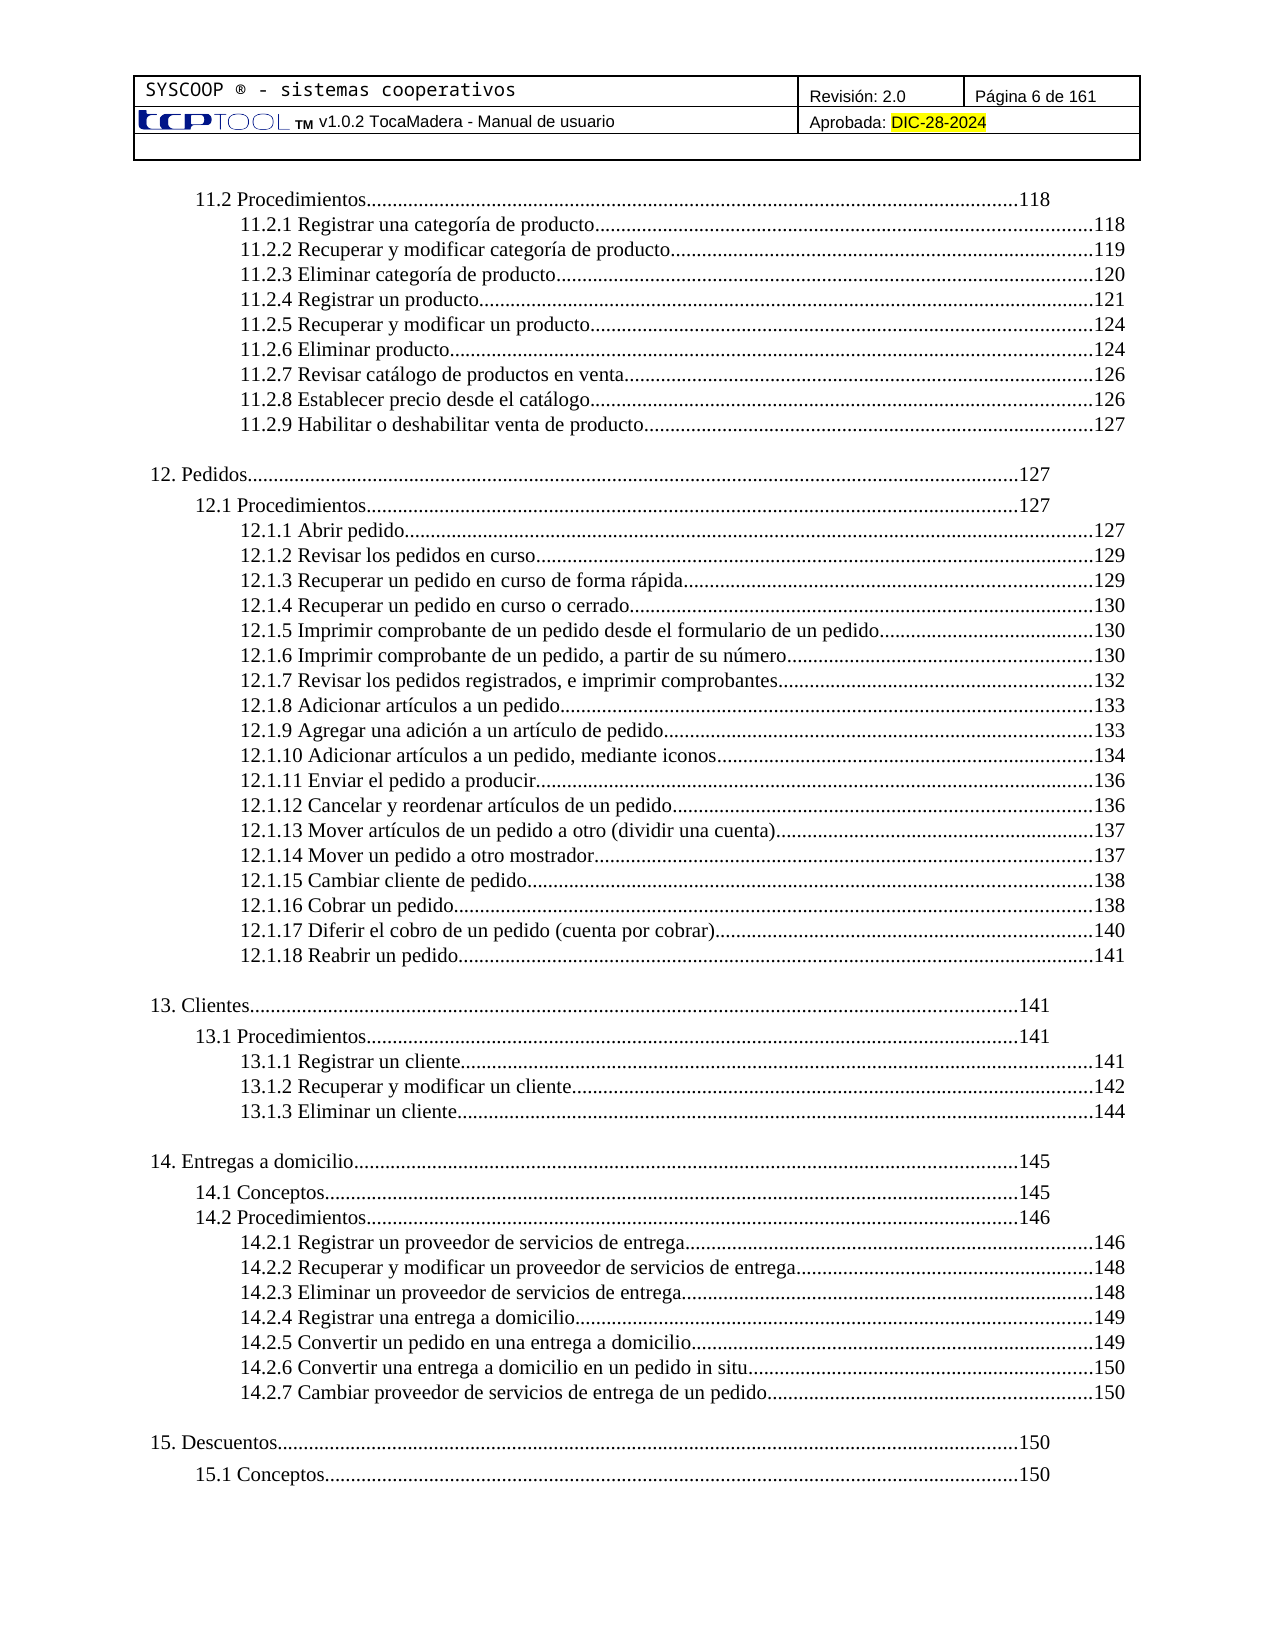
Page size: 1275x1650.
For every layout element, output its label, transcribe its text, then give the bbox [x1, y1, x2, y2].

text 12.1.6 Imprimir comprobante de un pedido, a partir de su número 130 [240, 642, 1125, 667]
text 13.1.3 Eliminar un cliente 144 [240, 1098, 1125, 1123]
text 14.2 Procedimientos 146 [195, 1204, 1050, 1229]
text 14.2.2 Recuperar y modificar un proveedor de servicios de entrega 148 [240, 1254, 1125, 1279]
text 11.2 Procedimientos 118 [195, 186, 1050, 211]
text 12.1.15 Cambiar cliente de pedido 138 [240, 867, 1125, 892]
picture [138, 110, 290, 130]
text 15.1 Conceptos 150 [195, 1461, 1050, 1486]
text 14.2.6 Convertir una entrega a domicilio en un pedido in situ 150 [240, 1354, 1125, 1379]
text 13.1.2 Recuperar y modificar un cliente 142 [240, 1073, 1125, 1098]
text 14.2.7 Cambiar proveedor de servicios de entrega de un pedido 150 [240, 1379, 1125, 1404]
text 12.1.12 Cancelar y reordenar artículos de un pedido 136 [240, 792, 1125, 817]
text 11.2.5 Recuperar y modificar un producto 124 [240, 311, 1125, 336]
text 12.1.8 Adicionar artículos a un pedido 133 [240, 692, 1125, 717]
text 12.1 Procedimientos 127 [195, 492, 1050, 517]
text 12.1.2 Revisar los pedidos en curso 129 [240, 542, 1125, 567]
text 12.1.9 Agregar una adición a un artículo de pedido 133 [240, 717, 1125, 742]
text 12.1.4 Recuperar un pedido en curso o cerrado 130 [240, 592, 1125, 617]
text 11.2.2 Recuperar y modificar categoría de producto 119 [240, 236, 1125, 261]
text 14.2.3 Eliminar un proveedor de servicios de entrega 148 [240, 1279, 1125, 1304]
text 12.1.3 Recuperar un pedido en curso de forma rápida 129 [240, 567, 1125, 592]
text 12.1.11 Enviar el pedido a producir 136 [240, 767, 1125, 792]
text 14.1 Conceptos 145 [195, 1179, 1050, 1204]
text 13.1.1 Registrar un cliente 141 [240, 1048, 1125, 1073]
text 12.1.16 Cobrar un pedido 138 [240, 892, 1125, 917]
text 12.1.5 Imprimir comprobante de un pedido desde el formulario de un pedido 130 [240, 617, 1125, 642]
text 12.1.13 Mover artículos de un pedido a otro (dividir una cuenta) 137 [240, 817, 1125, 842]
text 12.1.10 Adicionar artículos a un pedido, mediante iconos 134 [240, 742, 1125, 767]
text 12.1.1 Abrir pedido 127 [240, 517, 1125, 542]
text 14.2.5 Convertir un pedido en una entrega a domicilio 149 [240, 1329, 1125, 1354]
text 12. Pedidos 127 [150, 461, 1050, 486]
text 14.2.1 Registrar un proveedor de servicios de entrega 146 [240, 1229, 1125, 1254]
text 11.2.3 Eliminar categoría de producto 120 [240, 261, 1125, 286]
text 11.2.4 Registrar un producto 121 [240, 286, 1125, 311]
text 11.2.1 Registrar una categoría de producto 118 [240, 211, 1125, 236]
text 11.2.7 Revisar catálogo de productos en venta 126 [240, 361, 1125, 386]
text 14. Entregas a domicilio 145 [150, 1148, 1050, 1173]
text 12.1.14 Mover un pedido a otro mostrador 137 [240, 842, 1125, 867]
text 13. Clientes 141 [150, 992, 1050, 1017]
text 13.1 Procedimientos 141 [195, 1023, 1050, 1048]
text 14.2.4 Registrar una entrega a domicilio 149 [240, 1304, 1125, 1329]
text 11.2.8 Establecer precio desde el catálogo 126 [240, 386, 1125, 411]
text 11.2.9 Habilitar o deshabilitar venta de producto 127 [240, 411, 1125, 436]
text 15. Descuentos 150 [150, 1429, 1050, 1454]
text 11.2.6 Eliminar producto 124 [240, 336, 1125, 361]
text 12.1.17 Diferir el cobro de un pedido (cuenta por cobrar) 140 [240, 917, 1125, 942]
text 12.1.18 Reabrir un pedido 141 [240, 942, 1125, 967]
text 12.1.7 Revisar los pedidos registrados, e imprimir comprobantes 132 [240, 667, 1125, 692]
